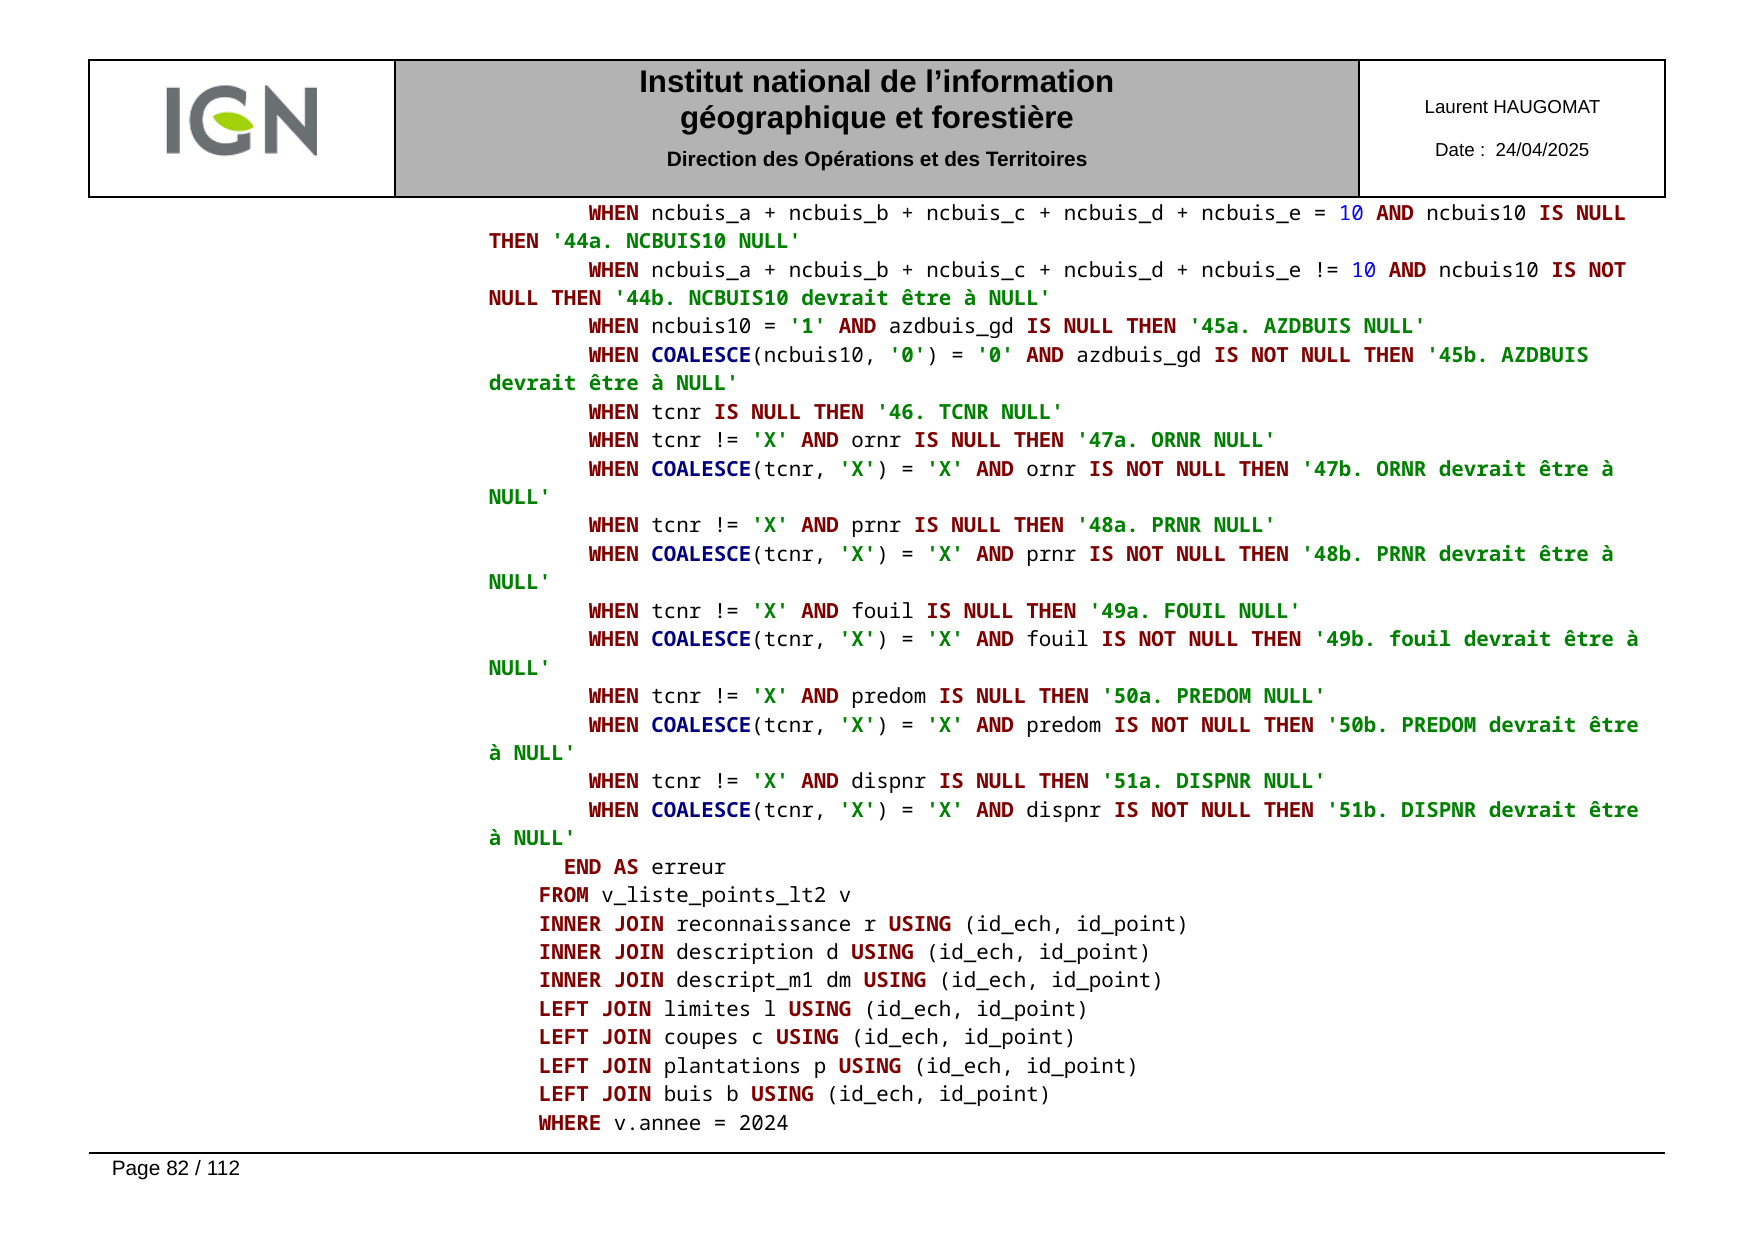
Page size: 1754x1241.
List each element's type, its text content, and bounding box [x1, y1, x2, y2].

picture [141, 62, 343, 180]
table_cell WHEN ncbuis_a + ncbuis_b + ncbuis_c + ncbuis_d + ncbuis_e = 10 AND ncbuis10 IS NULL THEN '44a. NCBUIS10 NULL' WHEN ncbuis_a + ncbuis_b + ncbuis_c + ncbuis_d + ncbuis_e != 10 AND ncbuis10 IS NOT NULL THEN '44b. NCBUIS10 devrait être à NULL' WHEN ncbuis10 = '1' AND azdbuis_gd IS NULL THEN '45a. AZDBUIS NULL' WHEN COALESCE(ncbuis10, '0') = '0' AND azdbuis_gd IS NOT NULL THEN '45b. AZDBUIS devrait être à NULL' WHEN tcnr IS NULL THEN '46. TCNR NULL' WHEN tcnr != 'X' AND ornr IS NULL THEN '47a. ORNR NULL' WHEN COALESCE(tcnr, 'X') = 'X' AND ornr IS NOT NULL THEN '47b. ORNR devrait être à NULL' WHEN tcnr != 'X' AND prnr IS NULL THEN '48a. PRNR NULL' WHEN COALESCE(tcnr, 'X') = 'X' AND prnr IS NOT NULL THEN '48b. PRNR devrait être à NULL' WHEN tcnr != 'X' AND fouil IS NULL THEN '49a. FOUIL NULL' WHEN COALESCE(tcnr, 'X') = 'X' AND fouil IS NOT NULL THEN '49b. fouil devrait être à NULL' WHEN tcnr != 'X' AND predom IS NULL THEN '50a. PREDOM NULL' WHEN COALESCE(tcnr, 'X') = 'X' AND predom IS NOT NULL THEN '50b. PREDOM devrait être à NULL' WHEN tcnr != 'X' AND dispnr IS NULL THEN '51a. DISPNR NULL' WHEN COALESCE(tcnr, 'X') = 'X' AND dispnr IS NOT NULL THEN '51b. DISPNR devrait être à NULL' END AS erreur FROM v_liste_points_lt2 v INNER JOIN reconnaissance r USING (id_ech, id_point) INNER JOIN description d USING (id_ech, id_point) INNER JOIN descript_m1 dm USING (id_ech, id_point) LEFT JOIN limites l USING (id_ech, id_point) LEFT JOIN coupes c USING (id_ech, id_point) LEFT JOIN plantations p USING (id_ech, id_point) LEFT JOIN buis b USING (id_ech, id_point) WHERE v.annee = 2024 [483, 198, 1665, 1142]
table_cell [89, 198, 483, 1142]
